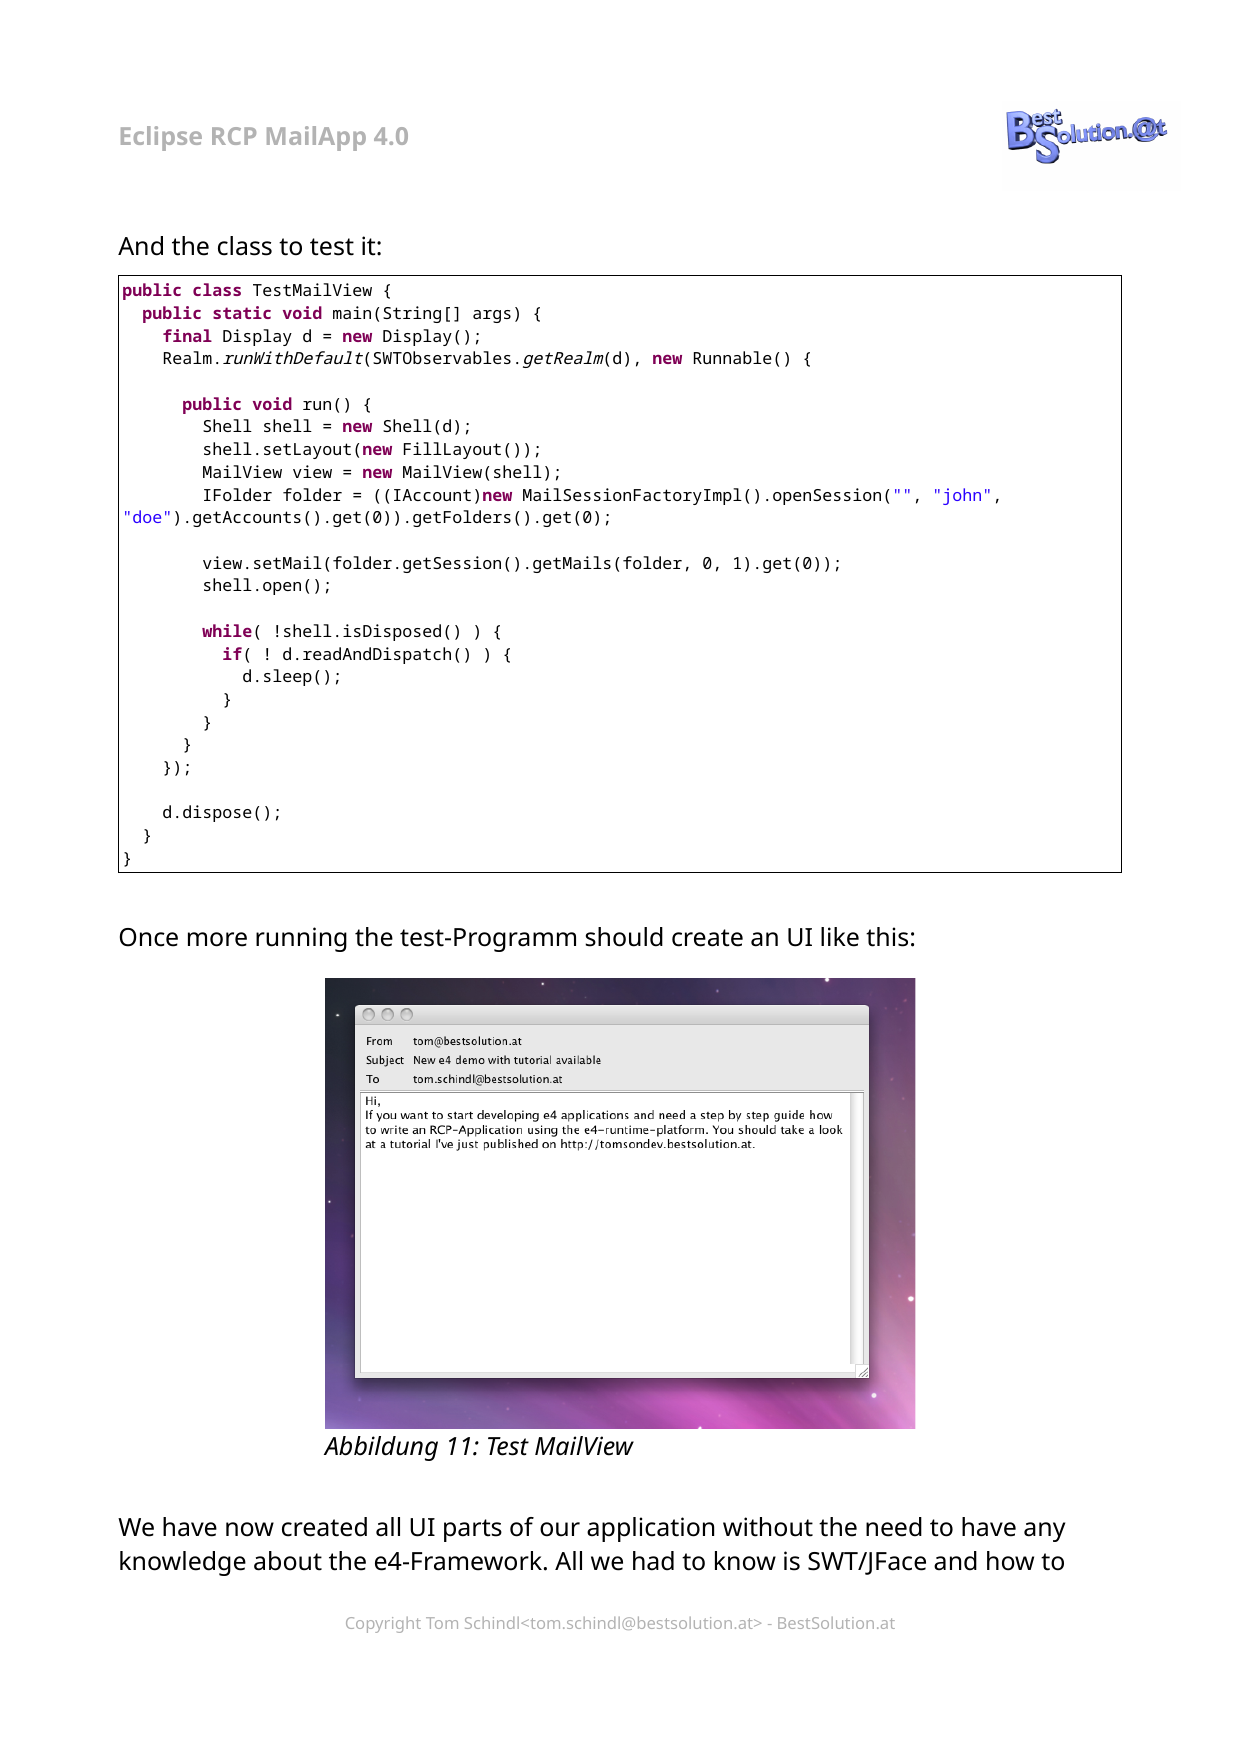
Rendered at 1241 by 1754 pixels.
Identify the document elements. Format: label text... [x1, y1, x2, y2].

text shell.setLayout(new FillLayout()); [119, 434, 1121, 456]
text } [119, 820, 1121, 842]
text IFolder folder = ((IAccount)new MailSessionFactoryImpl().openSession("", "john", "doe").getAccounts().get(0)).getFolders().get(0); [119, 479, 1121, 528]
text public void run() { [119, 388, 1121, 411]
text d.dispose(); [119, 797, 1121, 820]
text } [119, 729, 1121, 752]
text shell.open(); [119, 570, 1121, 597]
picture [1002, 101, 1181, 191]
text public static void main(String[] args) { [119, 297, 1121, 320]
picture [325, 978, 916, 1429]
text } [119, 683, 1121, 706]
text while( !shell.isDisposed() ) { [119, 615, 1121, 638]
text } [119, 706, 1121, 729]
text We have now created all UI parts of our application without the need to have any knowledge about the e4-Framework. All we had to know is SWT/JFace and how to [118, 1509, 1122, 1578]
text }); [119, 752, 1121, 778]
text public class TestMailView { [119, 276, 1121, 297]
text MailView view = new MailView(shell); [119, 456, 1121, 479]
text final Display d = new Display(); [119, 320, 1121, 343]
text And the class to test it: [118, 228, 1122, 262]
text Realm.runWithDefault(SWTObservables.getRealm(d), new Runnable() { [119, 343, 1121, 369]
text } [119, 842, 1121, 872]
text if( ! d.readAndDispatch() ) { [119, 638, 1121, 661]
text d.sleep(); [119, 661, 1121, 683]
text view.setMail(folder.getSession().getMails(folder, 0, 1).get(0)); [119, 547, 1121, 570]
text Once more running the test-Programm should create an UI like this: [118, 920, 1122, 954]
text Abbildung 11: Test MailView [325, 1429, 915, 1463]
text Shell shell = new Shell(d); [119, 411, 1121, 434]
